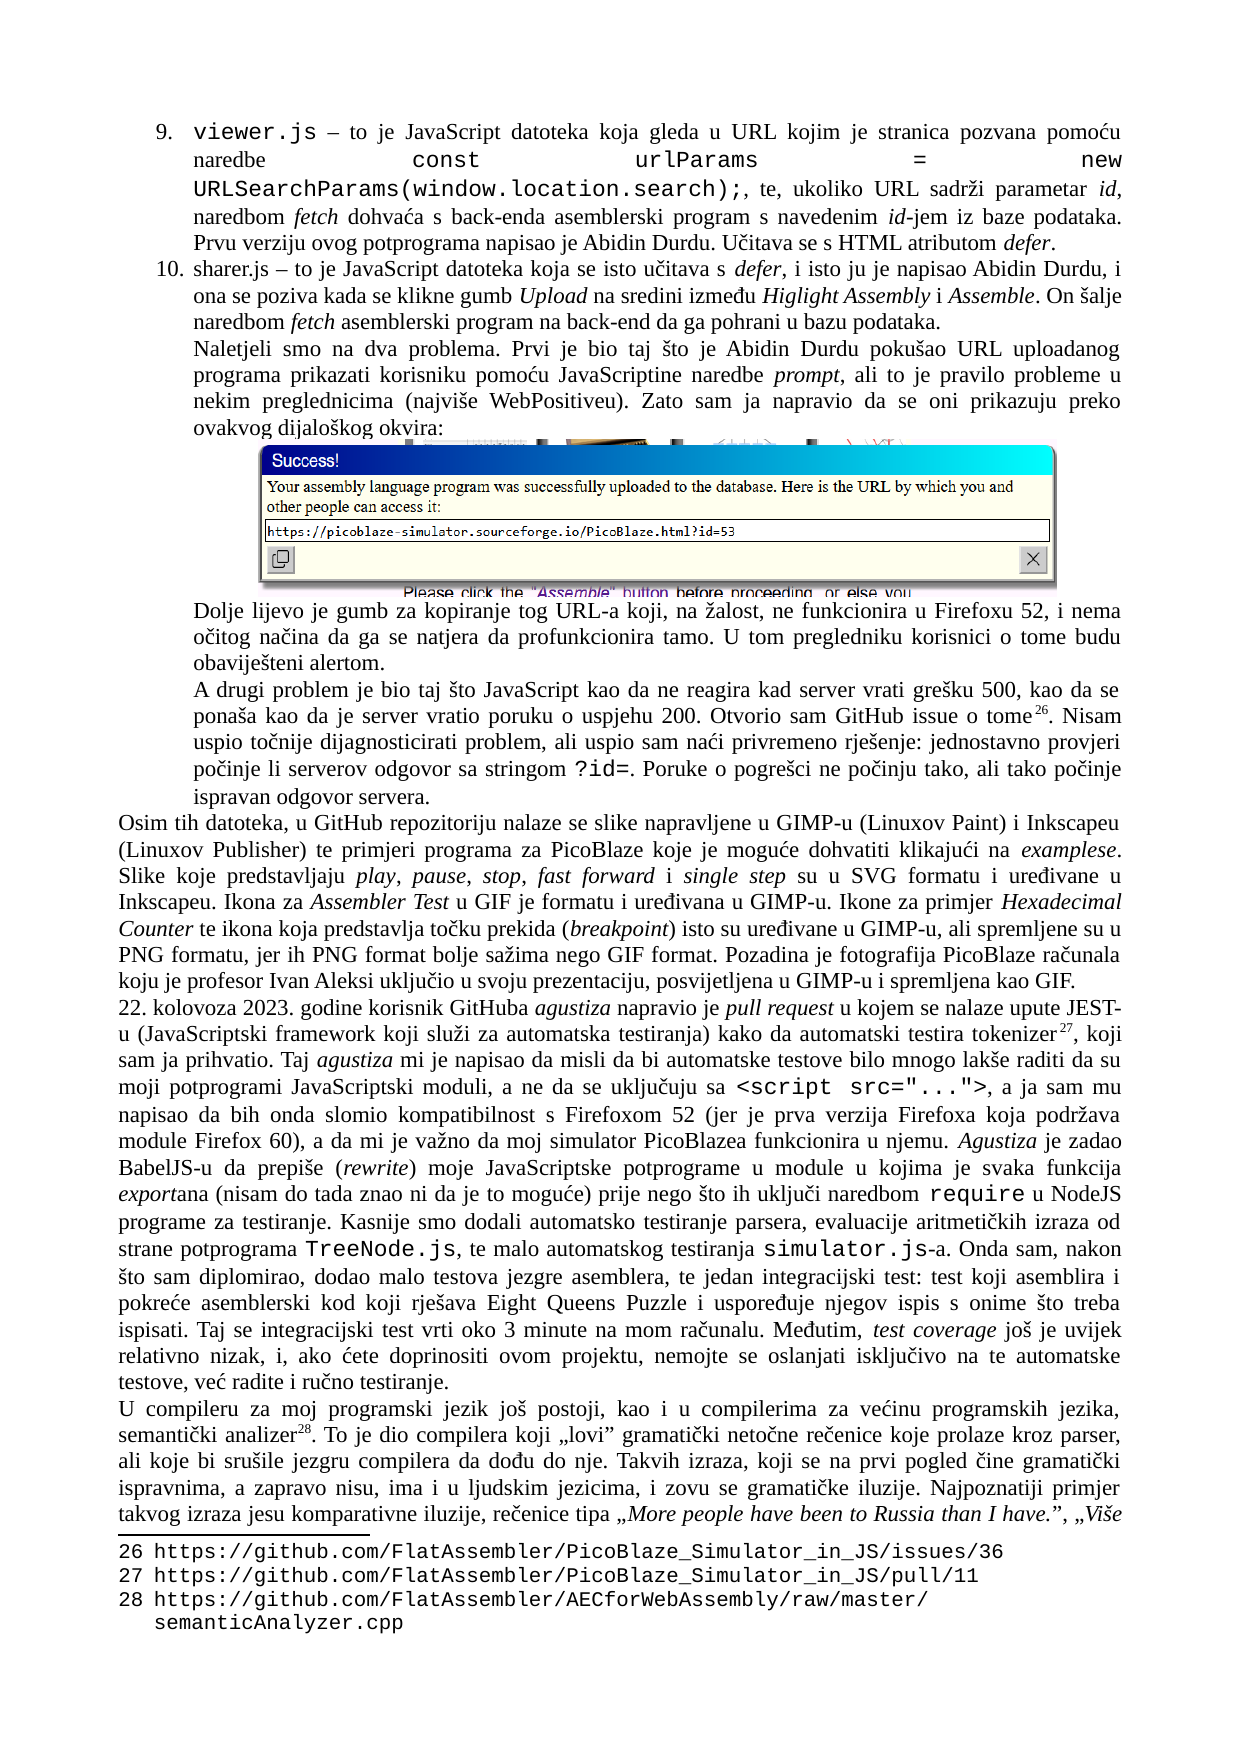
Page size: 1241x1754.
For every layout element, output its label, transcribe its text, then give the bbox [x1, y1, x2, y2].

text https://github.com/FlatAssembler/AECforWebAssembly/raw/master/semanticAnalyzer.cpp [118, 1588, 1122, 1636]
list https://github.com/FlatAssembler/PicoBlaze_Simulator_in_JS/issues/36 [118, 1541, 1122, 1565]
list sharer.js – to je JavaScript datoteka koja se isto učitava s defer, i isto ju je napisao Abidin Durdu, i ona se poziva kada se klikne gumb Upload na sredini između Higlight Assembly i Assemble. On šalje naredbom fetch asemblerski program na back-end da ga pohrani u bazu podataka. [156, 256, 1122, 334]
list A drugi problem je bio taj što JavaScript kao da ne reagira kad server vrati grešku 500, kao da se ponaša kao da je server vratio poruku o uspjehu 200. Otvorio sam GitHub issue o tome. Nisam uspio točnije dijagnosticirati problem, ali uspio sam naći privremeno rješenje: jednostavno provjeri počinje li serverov odgovor sa stringom ?id=. Poruke o pogrešci ne počinju tako, ali tako počinje ispravan odgovor servera. [156, 676, 1122, 809]
list Naletjeli smo na dva problema. Prvi je bio taj što je Abidin Durdu pokušao URL uploadanog programa prikazati korisniku pomoću JavaScriptine naredbe prompt, ali to je pravilo probleme u nekim preglednicima (najviše WebPositiveu). Zato sam ja napravio da se oni prikazuju preko ovakvog dijaloškog okvira: [156, 334, 1122, 440]
text U compileru za moj programski jezik još postoji, kao i u compilerima za većinu programskih jezika, semantički analizer. To je dio compilera koji „lovi” gramatički netočne rečenice koje prolaze kroz parser, ali koje bi srušile jezgru compilera da dođu do nje. Takvih izraza, koji se na prvi pogled čine gramatički ispravnima, a zapravo nisu, ima i u ljudskim jezicima, i zovu se gramatičke iluzije. Najpoznatiji primjer takvog izraza jesu komparativne iluzije, rečenice tipa „More people have been to Russia than I have.”, „Više [118, 1395, 1122, 1527]
list Dolje lijevo je gumb za kopiranje tog URL-a koji, na žalost, ne funkcionira u Firefoxu 52, i nema očitog načina da ga se natjera da profunkcionira tamo. U tom pregledniku korisnici o tome budu obaviješteni alertom. [156, 597, 1122, 676]
picture [258, 439, 1057, 597]
text 22. kolovoza 2023. godine korisnik GitHuba agustiza napravio je pull request u kojem se nalaze upute JEST-u (JavaScriptski framework koji služi za automatska testiranja) kako da automatski testira tokenizer, koji sam ja prihvatio. Taj agustiza mi je napisao da misli da bi automatske testove bilo mnogo lakše raditi da su moji potprogrami JavaScriptski moduli, a ne da se uključuju sa <script src="...">, a ja sam mu napisao da bih onda slomio kompatibilnost s Firefoxom 52 (jer je prva verzija Firefoxa koja podržava module Firefox 60), a da mi je važno da moj simulator PicoBlazea funkcionira u njemu. Agustiza je zadao BabelJS-u da prepiše (rewrite) moje JavaScriptske potprograme u module u kojima je svaka funkcija exportana (nisam do tada znao ni da je to moguće) prije nego što ih uključi naredbom require u NodeJS programe za testiranje. Kasnije smo dodali automatsko testiranje parsera, evaluacije aritmetičkih izraza od strane potprograma TreeNode.js, te malo automatskog testiranja simulator.js-a. Onda sam, nakon što sam diplomirao, dodao malo testova jezgre asemblera, te jedan integracijski test: test koji asemblira i pokreće asemblerski kod koji rješava Eight Queens Puzzle i uspoređuje njegov ispis s onime što treba ispisati. Taj se integracijski test vrti oko 3 minute na mom računalu. Međutim, test coverage još je uvijek relativno nizak, i, ako ćete doprinositi ovom projektu, nemojte se oslanjati isključivo na te automatske testove, već radite i ručno testiranje. [118, 994, 1122, 1395]
list viewer.js – to je JavaScript datoteka koja gleda u URL kojim je stranica pozvana pomoću naredbe const urlParams = new URLSearchParams(window.location.search);, te, ukoliko URL sadrži parametar id, naredbom fetch dohvaća s back-enda asemblerski program s navedenim id-jem iz baze podataka. Prvu verziju ovog potprograma napisao je Abidin Durdu. Učitava se s HTML atributom defer. [156, 118, 1122, 256]
text https://github.com/FlatAssembler/PicoBlaze_Simulator_in_JS/pull/11 [118, 1565, 1122, 1588]
text Osim tih datoteka, u GitHub repozitoriju nalaze se slike napravljene u GIMP-u (Linuxov Paint) i Inkscapeu (Linuxov Publisher) te primjeri programa za PicoBlaze koje je moguće dohvatiti klikajući na examplese. Slike koje predstavljaju play, pause, stop, fast forward i single step su u SVG formatu i uređivane u Inkscapeu. Ikona za Assembler Test u GIF je formatu i uređivana u GIMP-u. Ikone za primjer Hexadecimal Counter te ikona koja predstavlja točku prekida (breakpoint) isto su uređivane u GIMP-u, ali spremljene su u PNG formatu, jer ih PNG format bolje sažima nego GIF format. Pozadina je fotografija PicoBlaze računala koju je profesor Ivan Aleksi uključio u svoju prezentaciju, posvijetljena u GIMP-u i spremljena kao GIF. [118, 809, 1122, 994]
